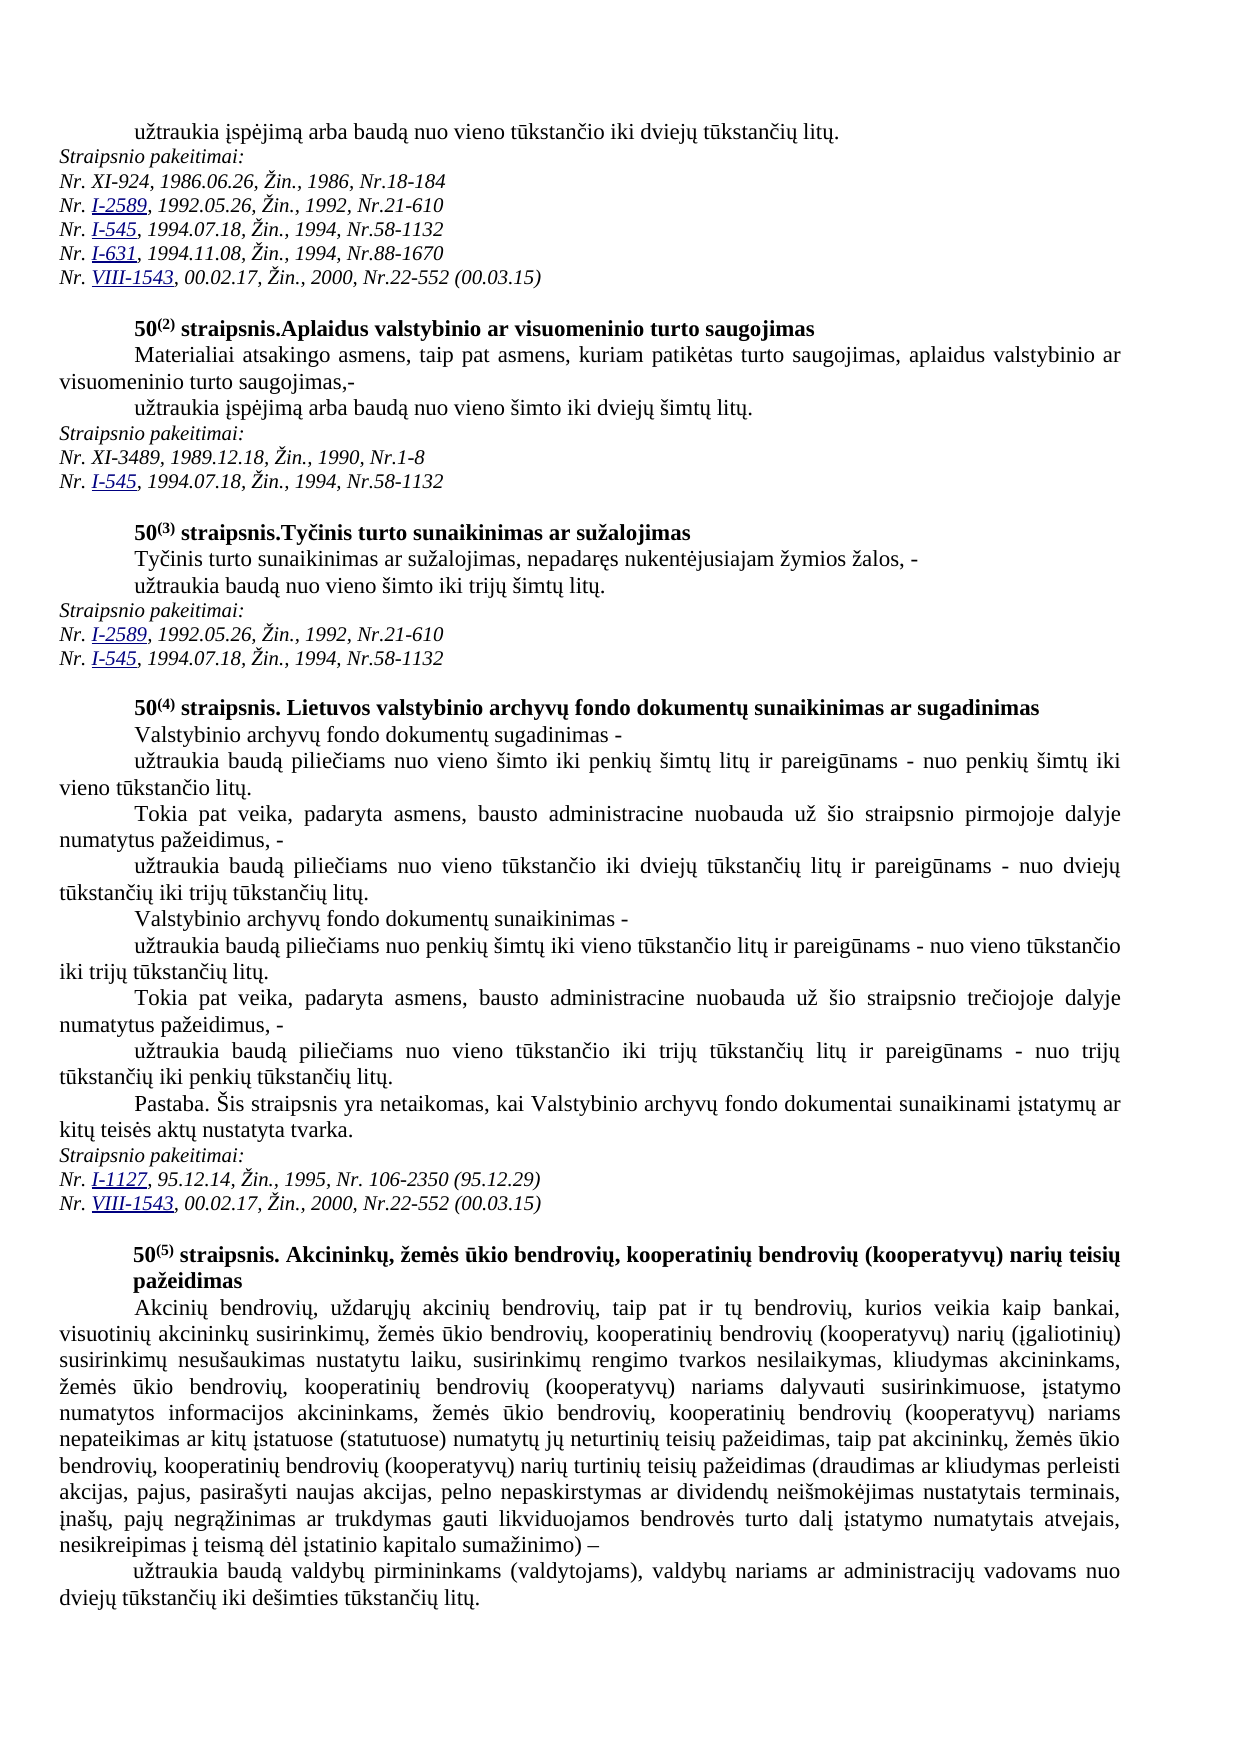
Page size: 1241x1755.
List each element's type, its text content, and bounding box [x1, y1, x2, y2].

text Nr. I-1127, 95.12.14, Žin., 1995, Nr. 106-2350 (95.12.29) [59, 1167, 1122, 1191]
text Akcinių bendrovių, uždarųjų akcinių bendrovių, taip pat ir tų bendrovių, kurios veikia kaip bankai, visuotinių akcininkų susirinkimų, žemės ūkio bendrovių, kooperatinių bendrovių (kooperatyvų) narių (įgaliotinių) susirinkimų nesušaukimas nustatytu laiku, susirinkimų rengimo tvarkos nesilaikymas, kliudymas akcininkams, žemės ūkio bendrovių, kooperatinių bendrovių (kooperatyvų) nariams dalyvauti susirinkimuose, įstatymo numatytos informacijos akcininkams, žemės ūkio bendrovių, kooperatinių bendrovių (kooperatyvų) nariams nepateikimas ar kitų įstatuose (statutuose) numatytų jų neturtinių teisių pažeidimas, taip pat akcininkų, žemės ūkio bendrovių, kooperatinių bendrovių (kooperatyvų) narių turtinių teisių pažeidimas (draudimas ar kliudymas perleisti akcijas, pajus, pasirašyti naujas akcijas, pelno nepaskirstymas ar dividendų neišmokėjimas nustatytais terminais, įnašų, pajų negrąžinimas ar trukdymas gauti likviduojamos bendrovės turto dalį įstatymo numatytais atvejais, nesikreipimas į teismą dėl įstatinio kapitalo sumažinimo) – [59, 1294, 1122, 1557]
text užtraukia baudą nuo vieno šimto iki trijų šimtų litų. [59, 572, 1122, 598]
text Tokia pat veika, padaryta asmens, bausto administracine nuobauda už šio straipsnio trečiojoje dalyje numatytus pažeidimus, - [59, 984, 1122, 1037]
text Nr. XI-3489, 1989.12.18, Žin., 1990, Nr.1-8 [59, 445, 1122, 469]
text Valstybinio archyvų fondo dokumentų sunaikinimas - [59, 905, 1122, 932]
text Nr. XI-924, 1986.06.26, Žin., 1986, Nr.18-184 [59, 168, 1122, 193]
text 50(4) straipsnis. Lietuvos valstybinio archyvų fondo dokumentų sunaikinimas ar sugadinimas [134, 694, 1122, 721]
text Straipsnio pakeitimai: [59, 1142, 1122, 1167]
text užtraukia įspėjimą arba baudą nuo vieno tūkstančio iki dviejų tūkstančių litų. [59, 118, 1122, 144]
text užtraukia baudą piliečiams nuo vieno tūkstančio iki dviejų tūkstančių litų ir pareigūnams - nuo dviejų tūkstančių iki trijų tūkstančių litų. [59, 853, 1122, 905]
text užtraukia įspėjimą arba baudą nuo vieno šimto iki dviejų šimtų litų. [59, 394, 1122, 421]
text užtraukia baudą piliečiams nuo penkių šimtų iki vieno tūkstančio litų ir pareigūnams - nuo vieno tūkstančio iki trijų tūkstančių litų. [59, 932, 1122, 984]
text Nr. I-2589, 1992.05.26, Žin., 1992, Nr.21-610 [59, 193, 1122, 217]
text Straipsnio pakeitimai: [59, 598, 1122, 622]
text Straipsnio pakeitimai: [59, 421, 1122, 445]
text Materialiai atsakingo asmens, taip pat asmens, kuriam patikėtas turto saugojimas, aplaidus valstybinio ar visuomeninio turto saugojimas,- [59, 342, 1122, 394]
text Valstybinio archyvų fondo dokumentų sugadinimas - [59, 721, 1122, 747]
text Nr. I-545, 1994.07.18, Žin., 1994, Nr.58-1132 [59, 469, 1122, 493]
text Pastaba. Šis straipsnis yra netaikomas, kai Valstybinio archyvų fondo dokumentai sunaikinami įstatymų ar kitų teisės aktų nustatyta tvarka. [59, 1090, 1122, 1142]
text Tyčinis turto sunaikinimas ar sužalojimas, nepadaręs nukentėjusiajam žymios žalos, - [59, 546, 1122, 572]
text užtraukia baudą piliečiams nuo vieno šimto iki penkių šimtų litų ir pareigūnams - nuo penkių šimtų iki vieno tūkstančio litų. [59, 747, 1122, 800]
text 50(2) straipsnis.Aplaidus valstybinio ar visuomeninio turto saugojimas [59, 315, 1122, 342]
text Nr. VIII-1543, 00.02.17, Žin., 2000, Nr.22-552 (00.03.15) [59, 265, 1122, 289]
text Nr. I-631, 1994.11.08, Žin., 1994, Nr.88-1670 [59, 241, 1122, 265]
text Tokia pat veika, padaryta asmens, bausto administracine nuobauda už šio straipsnio pirmojoje dalyje numatytus pažeidimus, - [59, 800, 1122, 853]
text Nr. I-545, 1994.07.18, Žin., 1994, Nr.58-1132 [59, 646, 1122, 670]
text 50(5) straipsnis. Akcininkų, žemės ūkio bendrovių, kooperatinių bendrovių (kooperatyvų) narių teisių pažeidimas [133, 1241, 1122, 1294]
text užtraukia baudą piliečiams nuo vieno tūkstančio iki trijų tūkstančių litų ir pareigūnams - nuo trijų tūkstančių iki penkių tūkstančių litų. [59, 1037, 1122, 1090]
text Nr. I-545, 1994.07.18, Žin., 1994, Nr.58-1132 [59, 217, 1122, 241]
text Nr. I-2589, 1992.05.26, Žin., 1992, Nr.21-610 [59, 622, 1122, 646]
text Straipsnio pakeitimai: [59, 144, 1122, 168]
text užtraukia baudą valdybų pirmininkams (valdytojams), valdybų nariams ar administracijų vadovams nuo dviejų tūkstančių iki dešimties tūkstančių litų. [59, 1557, 1122, 1610]
text Nr. VIII-1543, 00.02.17, Žin., 2000, Nr.22-552 (00.03.15) [59, 1191, 1122, 1215]
text 50(3) straipsnis.Tyčinis turto sunaikinimas ar sužalojimas [59, 519, 1122, 546]
